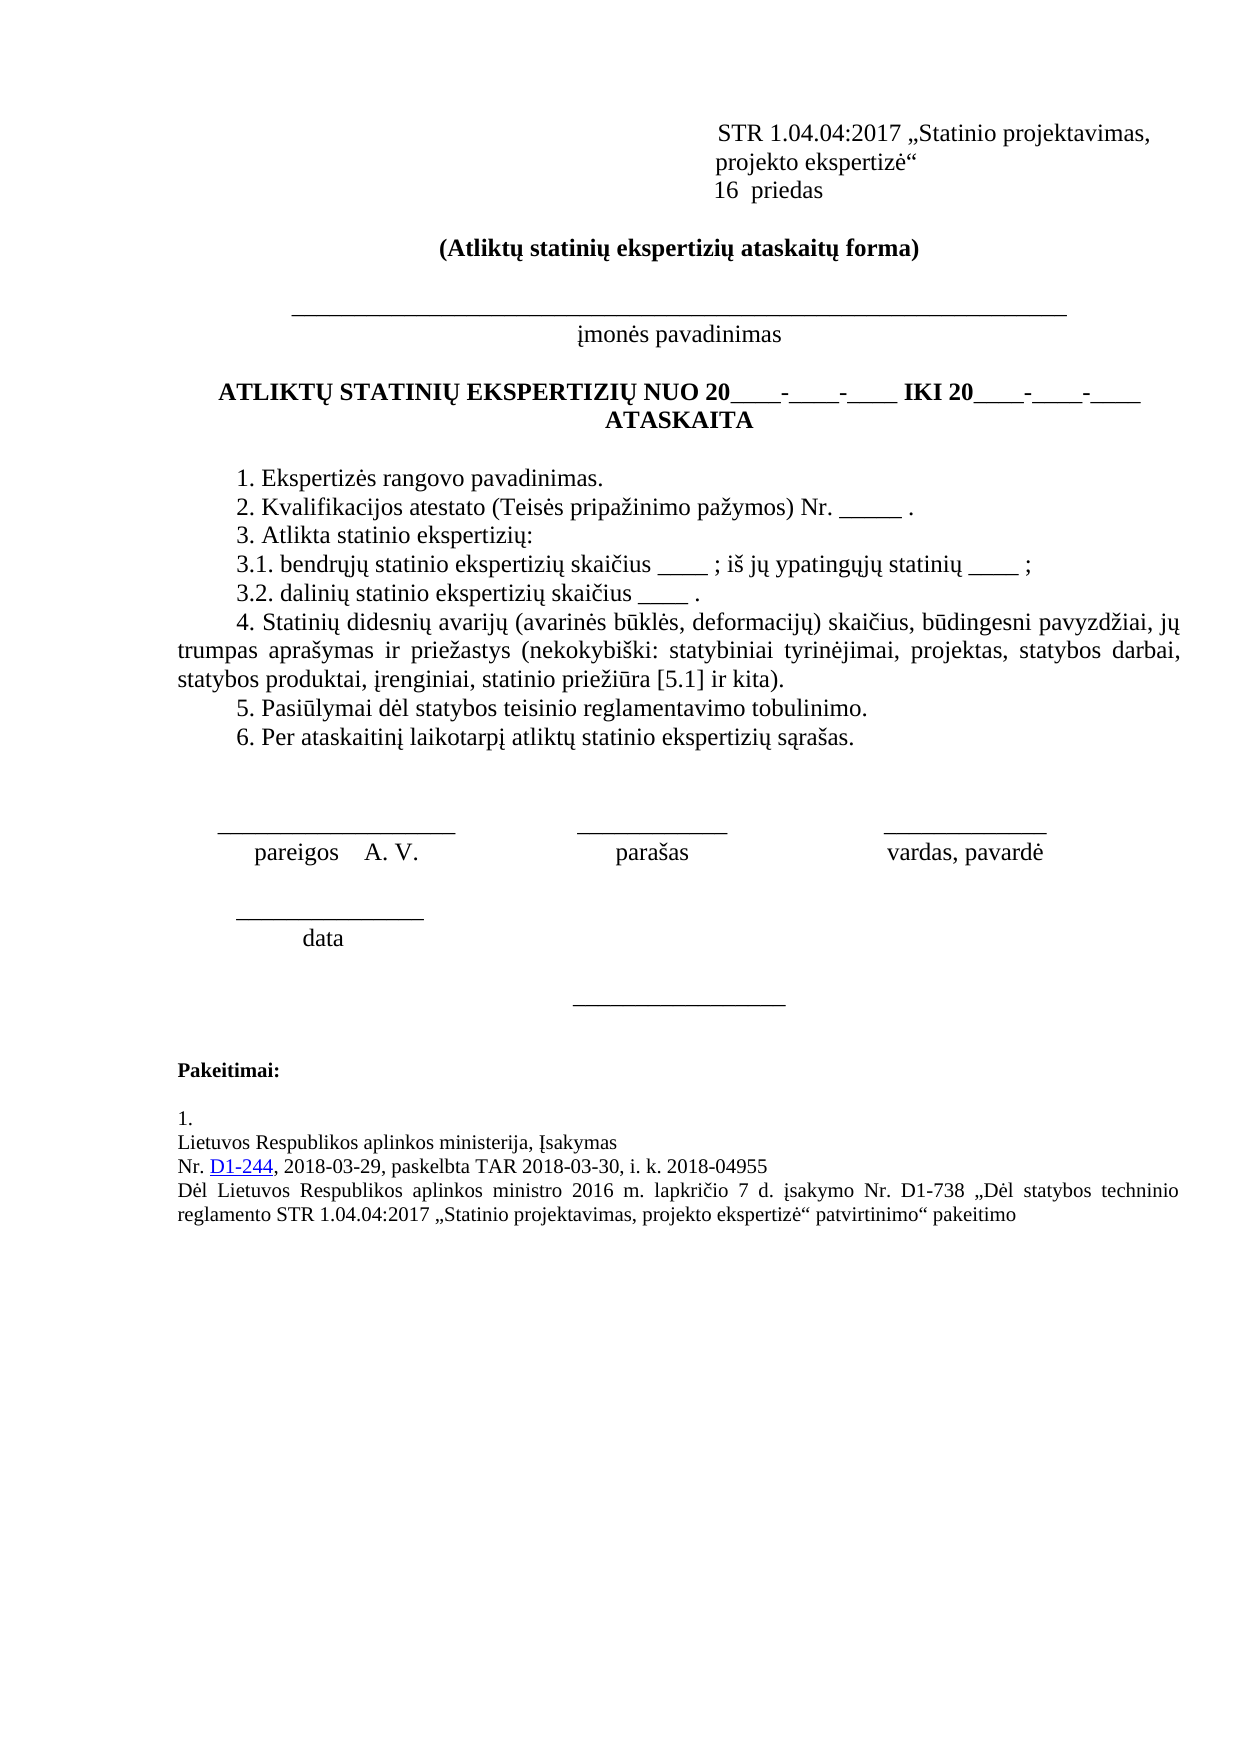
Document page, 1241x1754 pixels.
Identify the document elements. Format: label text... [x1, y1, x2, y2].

text 1. Ekspertizės rangovo pavadinimas. [177, 463, 1181, 492]
text 6. Per ataskaitinį laikotarpį atliktų statinio ekspertizių sąrašas. [177, 722, 1181, 751]
text įmonės pavadinimas [177, 319, 1181, 348]
text ______________________________________________________________ [177, 291, 1181, 319]
text Atliktų statinių ekspertizių nuo 20____-____-____ IKI 20____-____-____ ataskaita [177, 377, 1181, 434]
text projekto ekspertizė“ [700, 147, 1181, 176]
text _________________ [177, 981, 1181, 1009]
text _______________ [177, 894, 1181, 923]
text 2. Kvalifikacijos atestato (Teisės pripažinimo pažymos) Nr. _____ . [177, 492, 1181, 521]
text 3.1. bendrųjų statinio ekspertizių skaičius ____ ; iš jų ypatingųjų statinių ____ ; [177, 549, 1181, 578]
table_header ____________ parašas [496, 808, 808, 866]
text 16 priedas [565, 176, 1181, 204]
text Nr. D1-244, 2018-03-29, paskelbta TAR 2018-03-30, i. k. 2018-04955 [177, 1154, 1181, 1178]
text 4. Statinių didesnių avarijų (avarinės būklės, deformacijų) skaičius, būdingesni pavyzdžiai, jų trumpas aprašymas ir priežastys (nekokybiški: statybiniai tyrinėjimai, projektas, statybos darbai, statybos produktai, įrenginiai, statinio priežiūra [5.1] ir kita). [177, 607, 1181, 693]
text Pakeitimai: [177, 1057, 1181, 1082]
text 3.2. dalinių statinio ekspertizių skaičius ____ . [177, 578, 1181, 607]
text 3. Atlikta statinio ekspertizių: [177, 521, 1181, 549]
text 1. [177, 1106, 1181, 1130]
text Dėl Lietuvos Respublikos aplinkos ministro 2016 m. lapkričio 7 d. įsakymo Nr. D1-738 „Dėl statybos techninio reglamento STR 1.04.04:2017 „Statinio projektavimas, projekto ekspertizė“ patvirtinimo“ pakeitimo [177, 1178, 1181, 1226]
text (Atliktų statinių ekspertizių ataskaitų forma) [177, 233, 1181, 262]
table_header _____________ vardas, pavardė [809, 808, 1122, 866]
text Lietuvos Respublikos aplinkos ministerija, Įsakymas [177, 1130, 1181, 1154]
text data [177, 923, 1181, 952]
text STR 1.04.04:2017 „Statinio projektavimas, [709, 118, 1181, 147]
text 5. Pasiūlymai dėl statybos teisinio reglamentavimo tobulinimo. [177, 693, 1181, 722]
table_header ___________________ pareigos A. V. [177, 808, 496, 866]
